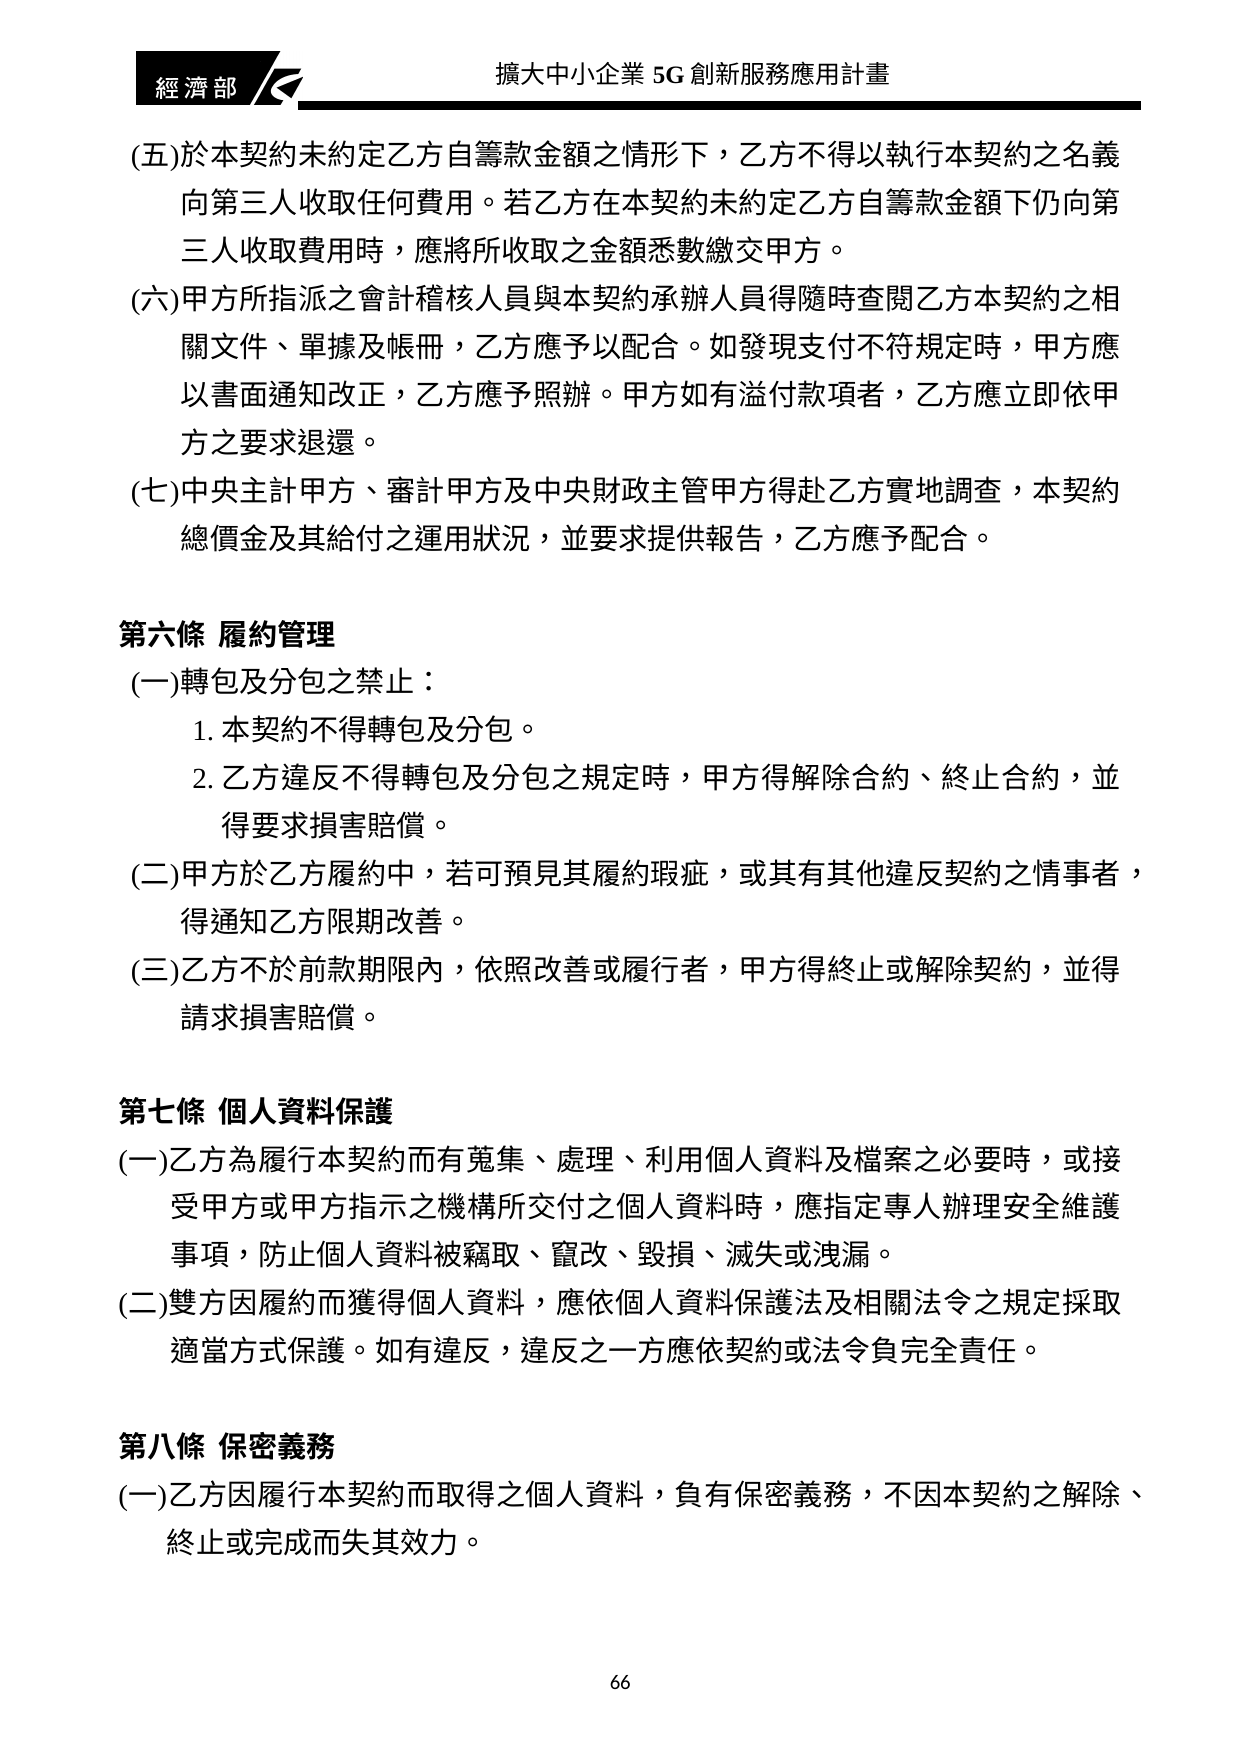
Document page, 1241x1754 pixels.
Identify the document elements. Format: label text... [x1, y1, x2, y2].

list 第八條 保密義務 [118, 1419, 1122, 1467]
list 第七條 個人資料保護 [118, 1084, 1122, 1132]
list (二)雙方因履約而獲得個人資料，應依個人資料保護法及相關法令之規定採取適當方式保護。如有違反，違反之一方應依契約或法令負完全責任。 [118, 1275, 1122, 1371]
list 乙方違反不得轉包及分包之規定時，甲方得解除合約、終止合約，並得要求損害賠償。 [192, 750, 1122, 846]
list 乙方因履行本契約而取得之個人資料，負有保密義務，不因本契約之解除、終止或完成而失其效力。 [118, 1467, 1122, 1563]
list 甲方所指派之會計稽核人員與本契約承辦人員得隨時查閱乙方本契約之相關文件、單據及帳冊，乙方應予以配合。如發現支付不符規定時，甲方應以書面通知改正，乙方應予照辦。甲方如有溢付款項者，乙方應立即依甲方之要求退還。 [131, 271, 1122, 463]
list 本契約不得轉包及分包。 [192, 702, 1122, 750]
list (一)乙方為履行本契約而有蒐集、處理、利用個人資料及檔案之必要時，或接受甲方或甲方指示之機構所交付之個人資料時，應指定專人辦理安全維護事項，防止個人資料被竊取、竄改、毀損、滅失或洩漏。 [118, 1132, 1122, 1275]
list 乙方不於前款期限內，依照改善或履行者，甲方得終止或解除契約，並得請求損害賠償。 [131, 942, 1122, 1038]
list 於本契約未約定乙方自籌款金額之情形下，乙方不得以執行本契約之名義向第三人收取任何費用。若乙方在本契約未約定乙方自籌款金額下仍向第三人收取費用時，應將所收取之金額悉數繳交甲方。 [131, 127, 1122, 271]
list 轉包及分包之禁止： [131, 654, 1122, 702]
text 第六條 履約管理 [118, 607, 1122, 654]
picture [136, 51, 303, 105]
list 中央主計甲方、審計甲方及中央財政主管甲方得赴乙方實地調查，本契約總價金及其給付之運用狀況，並要求提供報告，乙方應予配合。 [131, 463, 1122, 559]
list 甲方於乙方履約中，若可預見其履約瑕疵，或其有其他違反契約之情事者，得通知乙方限期改善。 [131, 846, 1122, 942]
